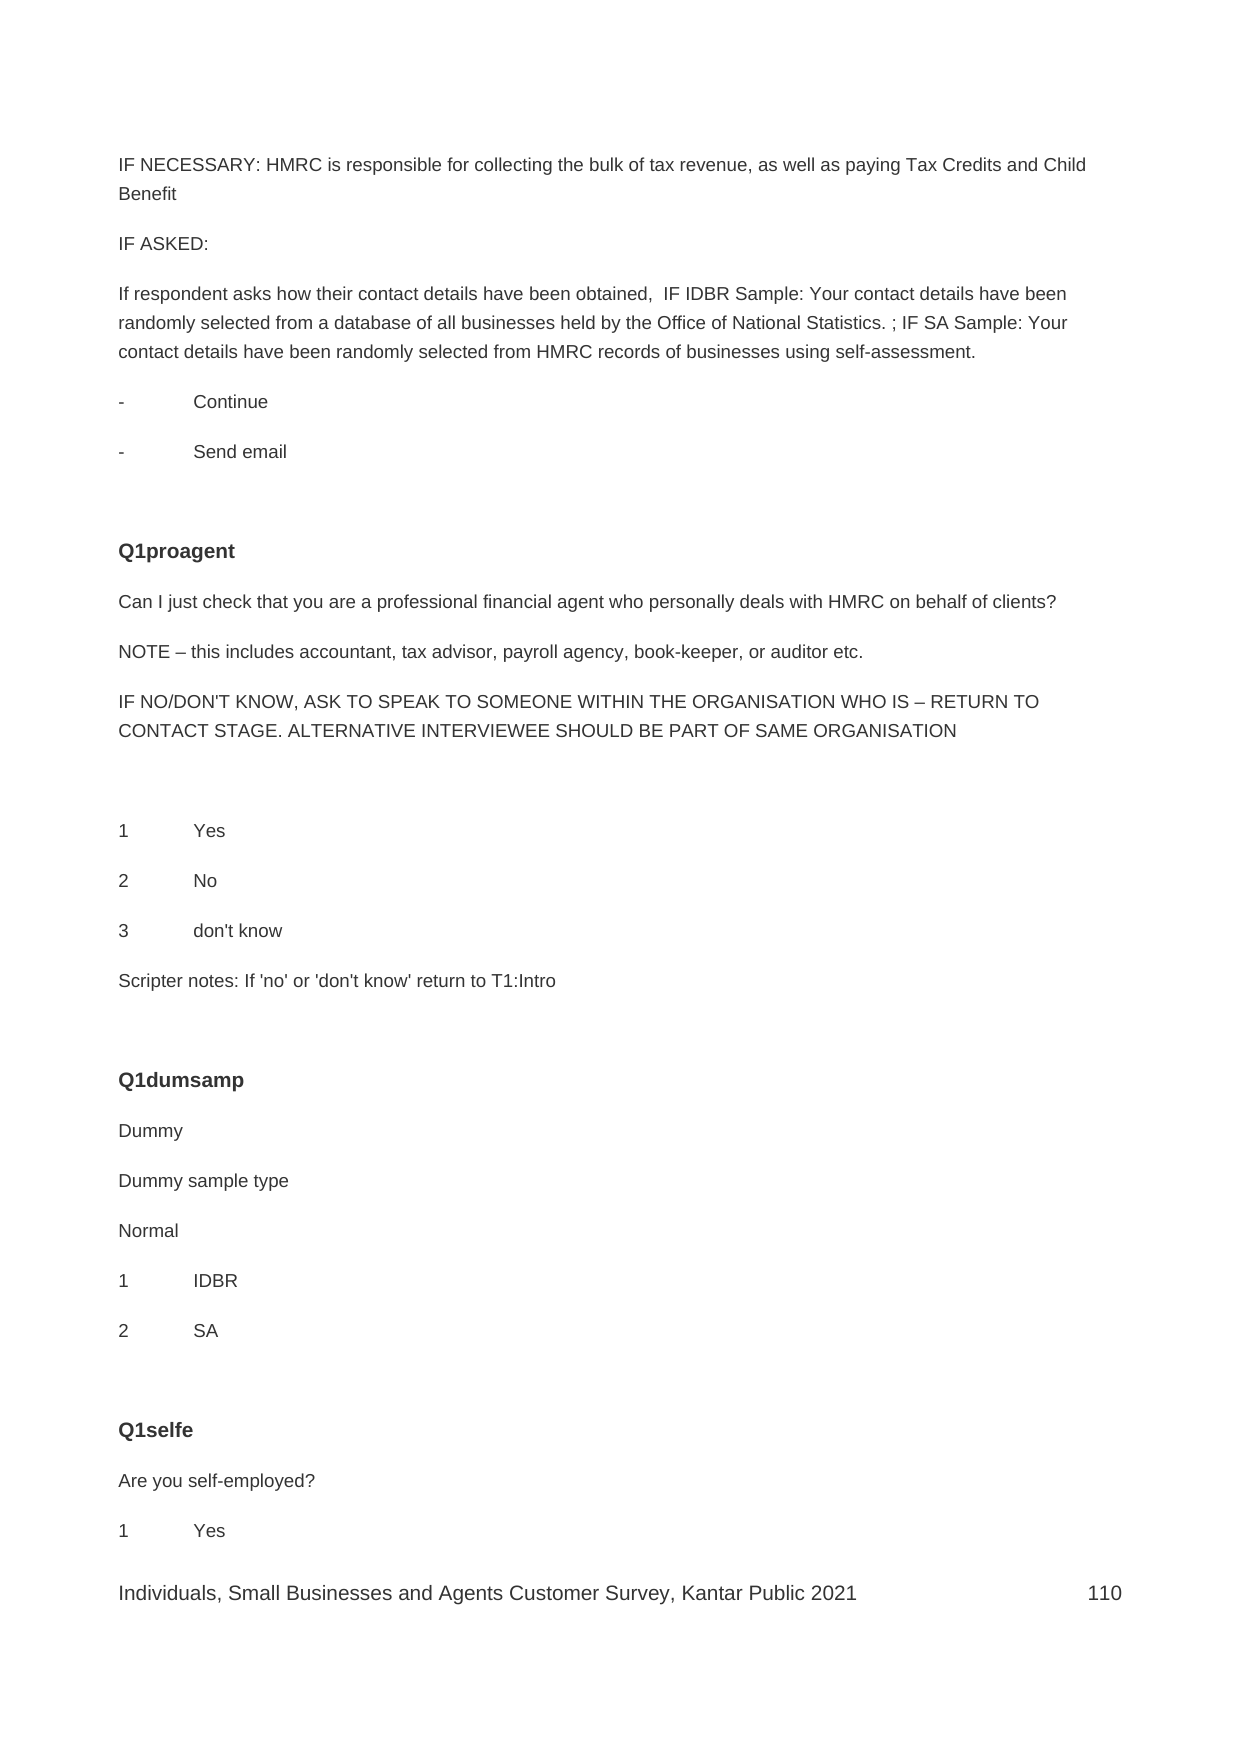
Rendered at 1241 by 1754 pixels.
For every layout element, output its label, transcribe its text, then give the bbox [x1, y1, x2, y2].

text Are you self-employed? [118, 1464, 1122, 1493]
text 3 don't know [118, 914, 1122, 943]
text IF ASKED: [118, 227, 1122, 256]
text IF NECESSARY: HMRC is responsible for collecting the bulk of tax revenue, as well as paying Tax Credits and Child Benefit [118, 148, 1122, 206]
text Dummy [118, 1114, 1122, 1143]
text 1 Yes [118, 814, 1122, 843]
text Q1dumsamp [118, 1064, 1122, 1093]
text 2 SA [118, 1314, 1122, 1343]
text Q1selfe [118, 1414, 1122, 1443]
text Scripter notes: If 'no' or 'don't know' return to T1:Intro [118, 964, 1122, 993]
text Normal [118, 1214, 1122, 1243]
text Can I just check that you are a professional financial agent who personally deals with HMRC on behalf of clients? [118, 585, 1122, 614]
text 1 Yes [118, 1514, 1122, 1543]
text Q1proagent [118, 535, 1122, 564]
text - Continue [118, 385, 1122, 414]
text 2 No [118, 864, 1122, 893]
text 1 IDBR [118, 1264, 1122, 1293]
text - Send email [118, 435, 1122, 464]
text IF NO/DON'T KNOW, ASK TO SPEAK TO SOMEONE WITHIN THE ORGANISATION WHO IS – RETURN TO CONTACT STAGE. ALTERNATIVE INTERVIEWEE SHOULD BE PART OF SAME ORGANISATION [118, 685, 1122, 743]
text If respondent asks how their contact details have been obtained, IF IDBR Sample: Your contact details have been randomly selected from a database of all businesses held by the Office of National Statistics. ; IF SA Sample: Your contact details have been randomly selected from HMRC records of businesses using self-assessment. [118, 277, 1122, 364]
text Dummy sample type [118, 1164, 1122, 1193]
text NOTE – this includes accountant, tax advisor, payroll agency, book-keeper, or auditor etc. [118, 635, 1122, 664]
